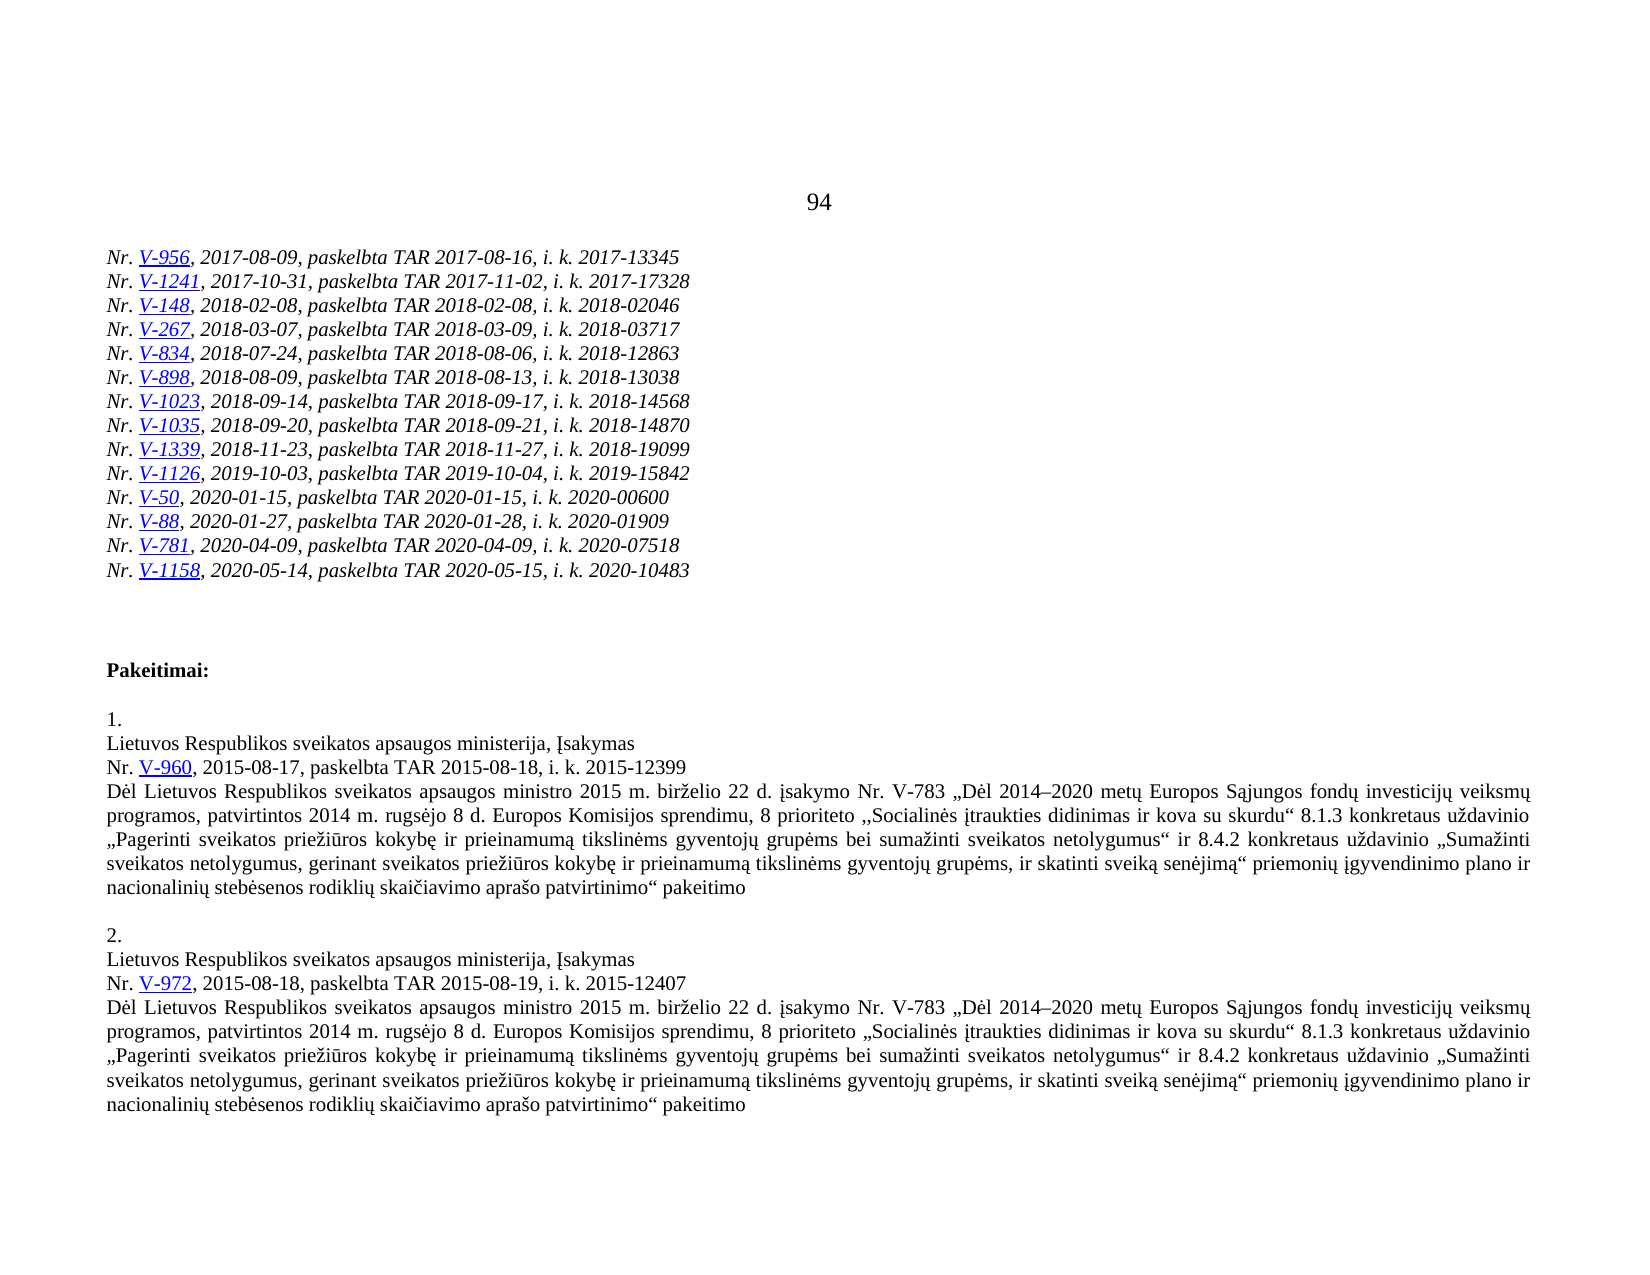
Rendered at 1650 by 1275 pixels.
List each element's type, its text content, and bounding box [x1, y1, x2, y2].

text Dėl Lietuvos Respublikos sveikatos apsaugos ministro 2015 m. birželio 22 d. įsakymo Nr. V-783 „Dėl 2014–2020 metų Europos Sąjungos fondų investicijų veiksmų programos, patvirtintos 2014 m. rugsėjo 8 d. Europos Komisijos sprendimu, 8 prioriteto ,,Socialinės įtraukties didinimas ir kova su skurdu“ 8.1.3 konkretaus uždavinio „Pagerinti sveikatos priežiūros kokybę ir prieinamumą tikslinėms gyventojų grupėms bei sumažinti sveikatos netolygumus“ ir 8.4.2 konkretaus uždavinio „Sumažinti sveikatos netolygumus, gerinant sveikatos priežiūros kokybę ir prieinamumą tikslinėms gyventojų grupėms, ir skatinti sveiką senėjimą“ priemonių įgyvendinimo plano ir nacionalinių stebėsenos rodiklių skaičiavimo aprašo patvirtinimo“ pakeitimo [106, 779, 1532, 899]
text Lietuvos Respublikos sveikatos apsaugos ministerija, Įsakymas [106, 731, 1532, 755]
text Nr. V-267, 2018-03-07, paskelbta TAR 2018-03-09, i. k. 2018-03717 [106, 317, 1532, 341]
text Nr. V-960, 2015-08-17, paskelbta TAR 2015-08-18, i. k. 2015-12399 [106, 755, 1532, 779]
text 1. [106, 707, 1532, 731]
text Dėl Lietuvos Respublikos sveikatos apsaugos ministro 2015 m. birželio 22 d. įsakymo Nr. V-783 „Dėl 2014–2020 metų Europos Sąjungos fondų investicijų veiksmų programos, patvirtintos 2014 m. rugsėjo 8 d. Europos Komisijos sprendimu, 8 prioriteto „Socialinės įtraukties didinimas ir kova su skurdu“ 8.1.3 konkretaus uždavinio „Pagerinti sveikatos priežiūros kokybę ir prieinamumą tikslinėms gyventojų grupėms bei sumažinti sveikatos netolygumus“ ir 8.4.2 konkretaus uždavinio „Sumažinti sveikatos netolygumus, gerinant sveikatos priežiūros kokybę ir prieinamumą tikslinėms gyventojų grupėms, ir skatinti sveiką senėjimą“ priemonių įgyvendinimo plano ir nacionalinių stebėsenos rodiklių skaičiavimo aprašo patvirtinimo“ pakeitimo [106, 995, 1532, 1116]
text Nr. V-972, 2015-08-18, paskelbta TAR 2015-08-19, i. k. 2015-12407 [106, 971, 1532, 995]
text 2. [106, 923, 1532, 947]
text Pakeitimai: [106, 658, 1532, 682]
text Nr. V-50, 2020-01-15, paskelbta TAR 2020-01-15, i. k. 2020-00600 [106, 485, 1532, 509]
text Nr. V-1339, 2018-11-23, paskelbta TAR 2018-11-27, i. k. 2018-19099 [106, 437, 1532, 461]
text Nr. V-956, 2017-08-09, paskelbta TAR 2017-08-16, i. k. 2017-13345 [106, 245, 1532, 269]
text Lietuvos Respublikos sveikatos apsaugos ministerija, Įsakymas [106, 947, 1532, 971]
text Nr. V-1126, 2019-10-03, paskelbta TAR 2019-10-04, i. k. 2019-15842 [106, 461, 1532, 485]
text Nr. V-898, 2018-08-09, paskelbta TAR 2018-08-13, i. k. 2018-13038 [106, 365, 1532, 389]
text Nr. V-1158, 2020-05-14, paskelbta TAR 2020-05-15, i. k. 2020-10483 [106, 557, 1532, 582]
text Nr. V-88, 2020-01-27, paskelbta TAR 2020-01-28, i. k. 2020-01909 [106, 509, 1532, 533]
text Nr. V-1035, 2018-09-20, paskelbta TAR 2018-09-21, i. k. 2018-14870 [106, 413, 1532, 437]
text Nr. V-148, 2018-02-08, paskelbta TAR 2018-02-08, i. k. 2018-02046 [106, 293, 1532, 317]
text Nr. V-1241, 2017-10-31, paskelbta TAR 2017-11-02, i. k. 2017-17328 [106, 269, 1532, 293]
text Nr. V-1023, 2018-09-14, paskelbta TAR 2018-09-17, i. k. 2018-14568 [106, 389, 1532, 413]
text Nr. V-781, 2020-04-09, paskelbta TAR 2020-04-09, i. k. 2020-07518 [106, 533, 1532, 557]
text Nr. V-834, 2018-07-24, paskelbta TAR 2018-08-06, i. k. 2018-12863 [106, 341, 1532, 365]
